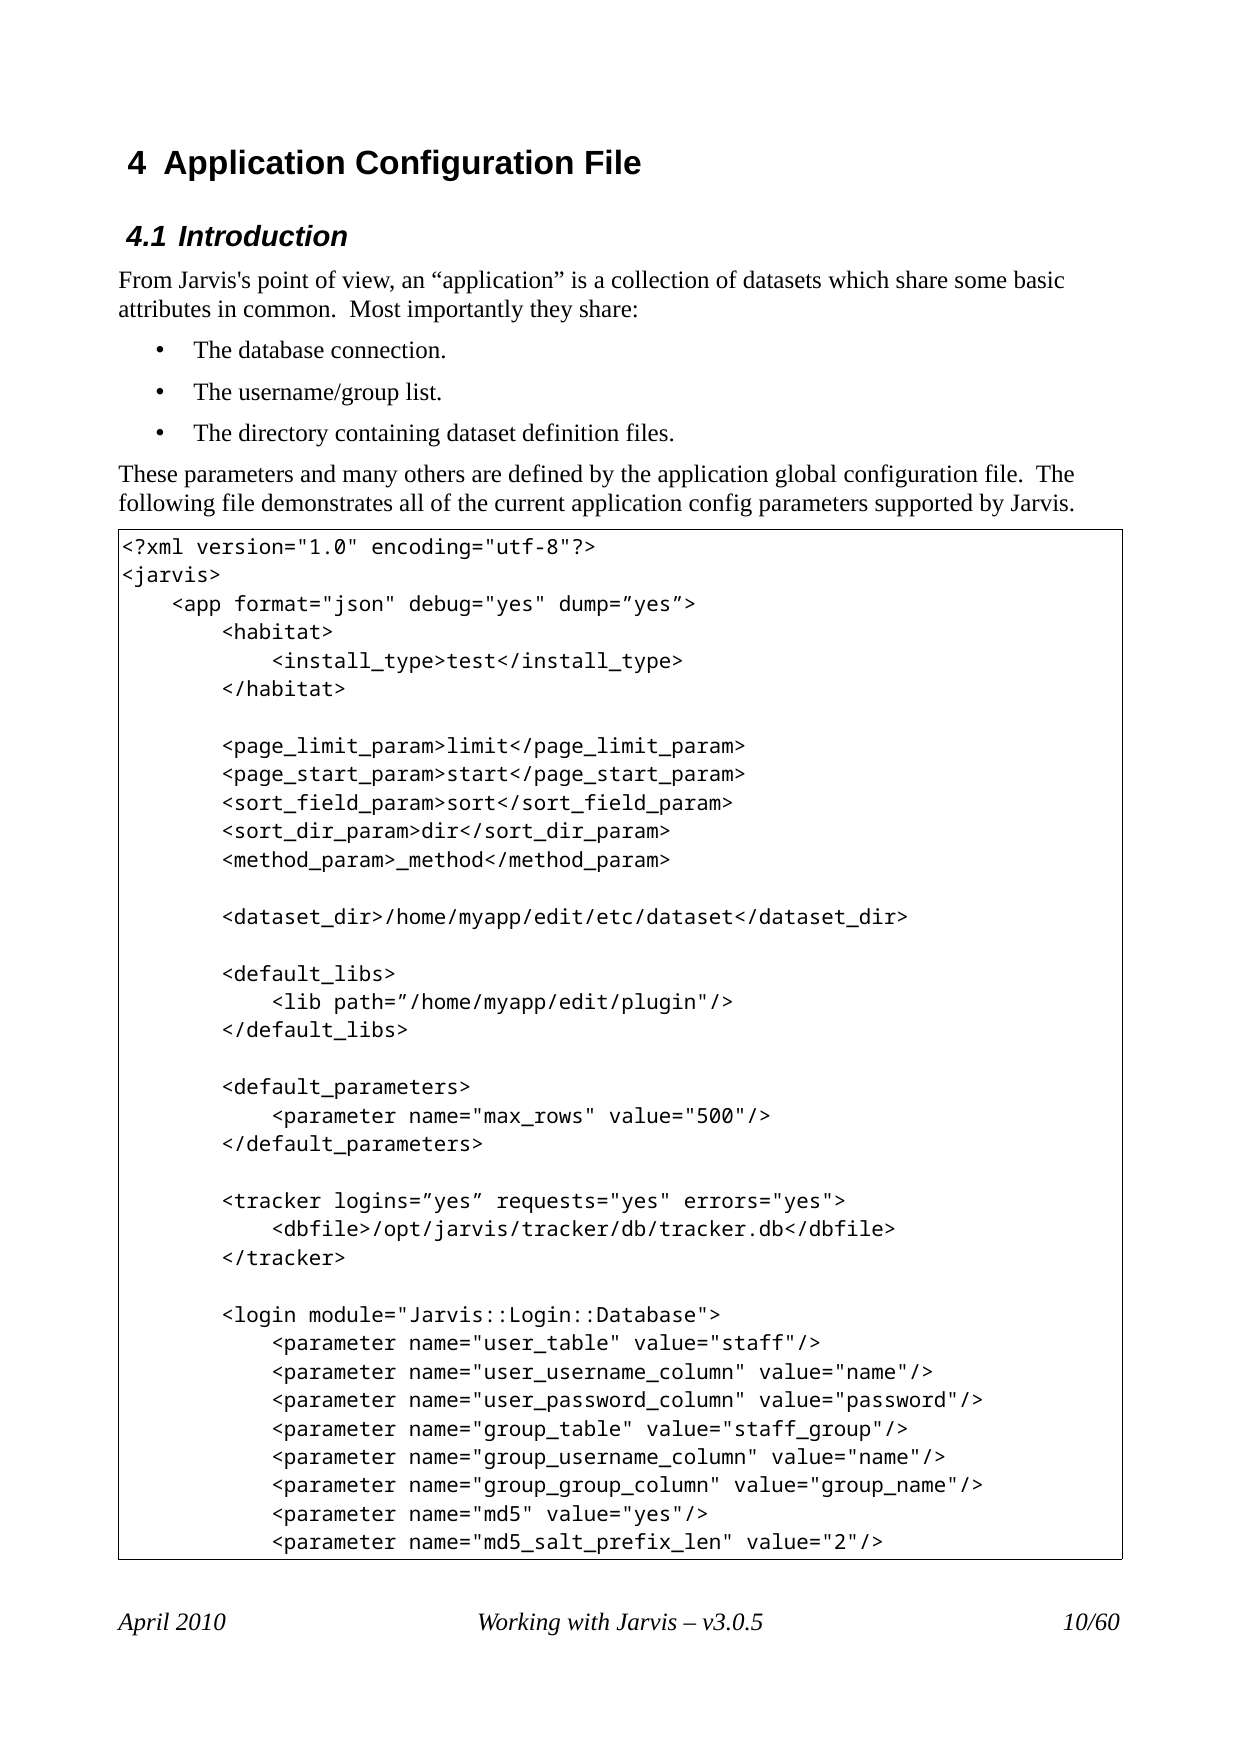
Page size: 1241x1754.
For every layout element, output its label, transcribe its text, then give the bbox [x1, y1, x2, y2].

text <method_param>_method</method_param> [119, 842, 1122, 873]
subtitle Application Configuration File [118, 143, 1122, 182]
text <page_start_param>start</page_start_param> [119, 757, 1122, 785]
text <sort_dir_param>dir</sort_dir_param> [119, 813, 1122, 842]
text </habitat> [119, 671, 1122, 703]
text <parameter name="user_table" value="staff"/> [119, 1325, 1122, 1354]
text <default_parameters> [119, 1069, 1122, 1098]
text </default_libs> [119, 1012, 1122, 1044]
text <parameter name="md5" value="yes"/> [119, 1496, 1122, 1524]
text </default_parameters> [119, 1126, 1122, 1158]
text <habitat> [119, 614, 1122, 643]
text <install_type>test</install_type> [119, 643, 1122, 671]
text <login module="Jarvis::Login::Database"> [119, 1297, 1122, 1325]
subtitle Introduction [118, 219, 1122, 253]
text <tracker logins=”yes” requests="yes" errors="yes"> [119, 1183, 1122, 1212]
text <dataset_dir>/home/myapp/edit/etc/dataset</dataset_dir> [119, 899, 1122, 930]
text <default_libs> [119, 956, 1122, 984]
list The username/group list. [156, 377, 1122, 405]
text <lib path=”/home/myapp/edit/plugin"/> [119, 984, 1122, 1012]
text <dbfile>/opt/jarvis/tracker/db/tracker.db</dbfile> [119, 1212, 1122, 1240]
text <parameter name="group_table" value="staff_group"/> [119, 1411, 1122, 1439]
text <parameter name="max_rows" value="500"/> [119, 1098, 1122, 1126]
text <parameter name="md5_salt_prefix_len" value="2"/> [119, 1524, 1122, 1559]
text <jarvis> [119, 557, 1122, 586]
list The database connection. [156, 335, 1122, 364]
text From Jarvis's point of view, an “application” is a collection of datasets which share some basic attributes in common. Most importantly they share: [118, 265, 1122, 323]
text <app format="json" debug="yes" dump=”yes”> [119, 586, 1122, 614]
text <parameter name="group_group_column" value="group_name"/> [119, 1467, 1122, 1496]
text <parameter name="group_username_column" value="name"/> [119, 1439, 1122, 1467]
text <sort_field_param>sort</sort_field_param> [119, 785, 1122, 813]
text <parameter name="user_username_column" value="name"/> [119, 1354, 1122, 1382]
text <page_limit_param>limit</page_limit_param> [119, 728, 1122, 757]
text </tracker> [119, 1240, 1122, 1271]
text <?xml version="1.0" encoding="utf-8"?> [119, 530, 1122, 557]
list The directory containing dataset definition files. [156, 418, 1122, 447]
text These parameters and many others are defined by the application global configuration file. The following file demonstrates all of the current application config parameters supported by Jarvis. [118, 459, 1122, 517]
text <parameter name="user_password_column" value="password"/> [119, 1382, 1122, 1411]
